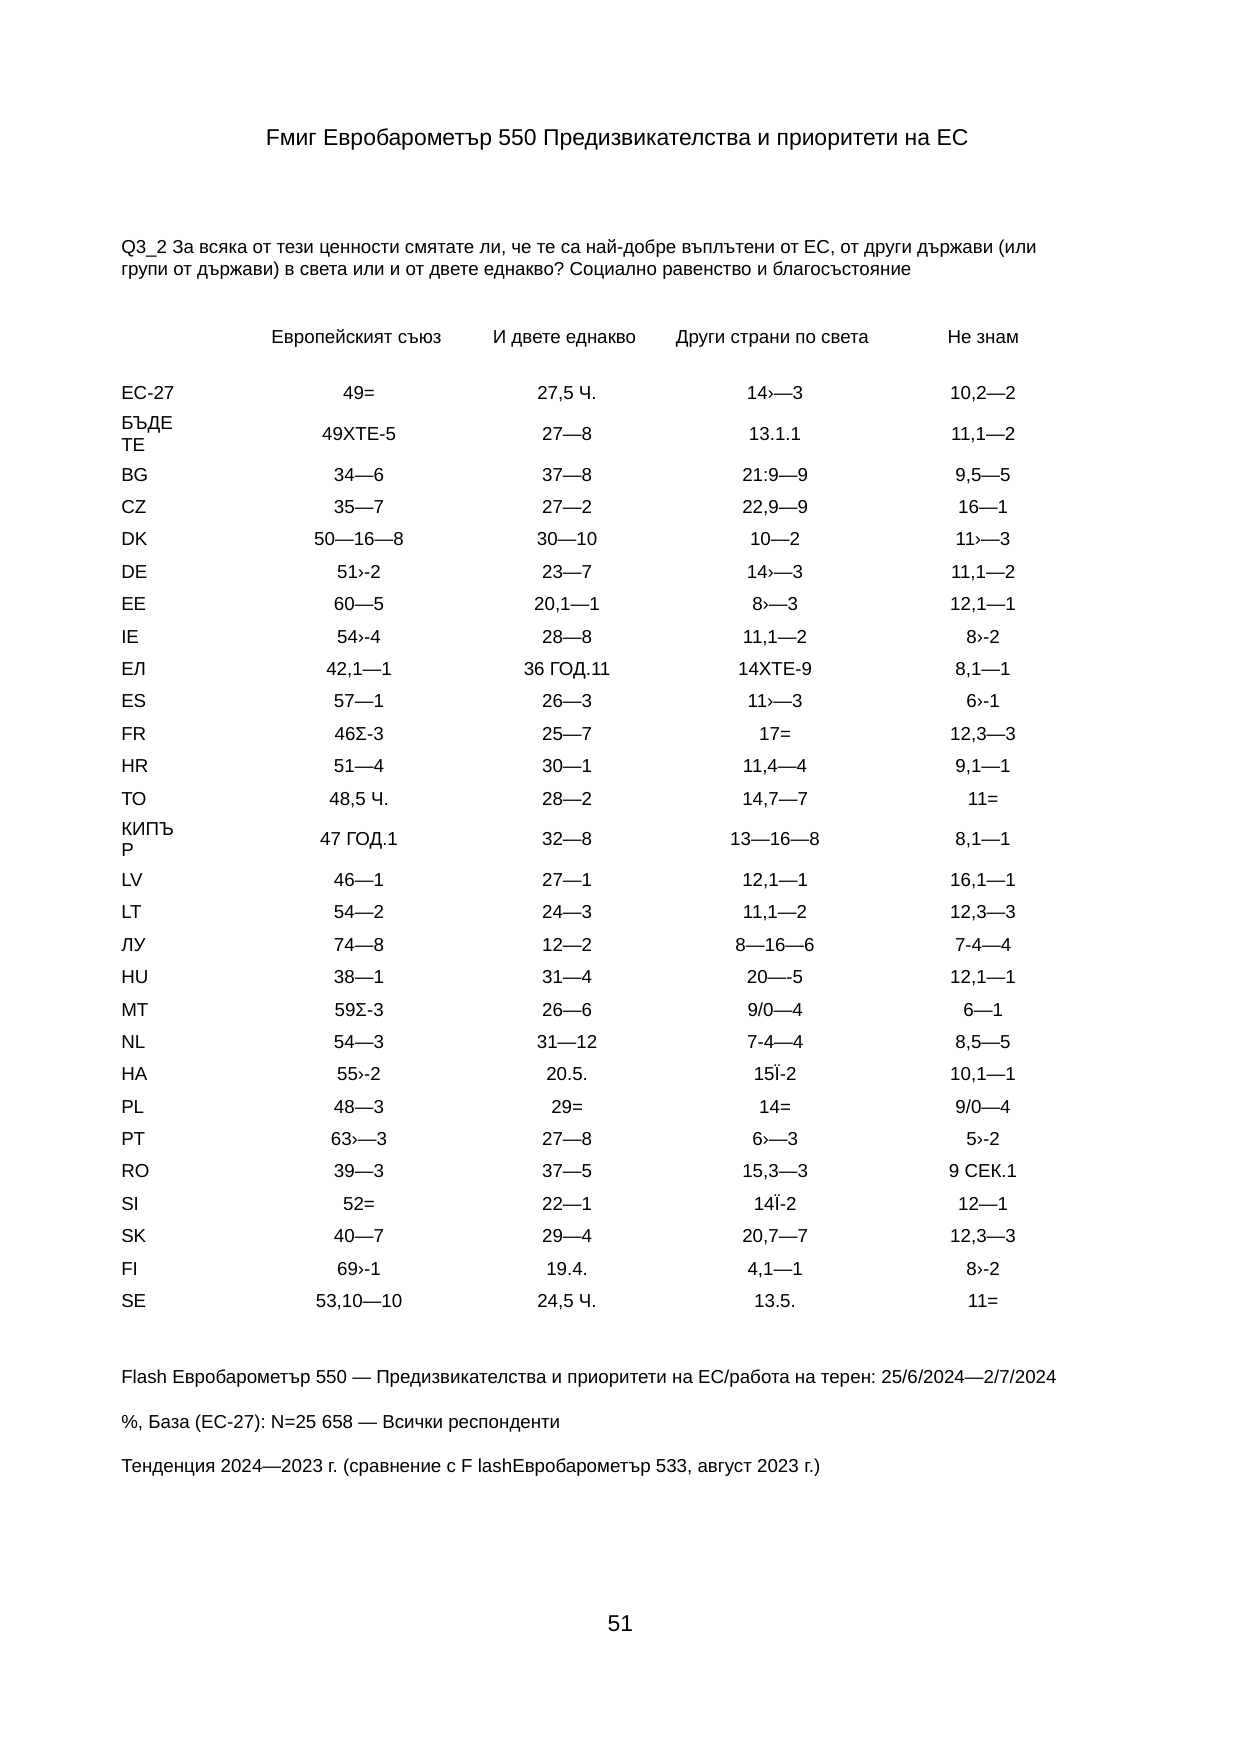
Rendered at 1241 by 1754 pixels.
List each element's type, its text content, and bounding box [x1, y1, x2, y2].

table_cell HU [118, 961, 186, 993]
table_cell 11= [879, 782, 1087, 814]
table_cell [186, 896, 255, 928]
table_cell 51›-2 [255, 555, 463, 588]
table_cell [463, 1317, 671, 1349]
table_cell 50—16—8 [255, 523, 463, 555]
table_cell [186, 750, 255, 782]
table_cell 69›-1 [255, 1252, 463, 1284]
table_cell [186, 814, 255, 863]
table_cell 49= [255, 377, 463, 409]
table_cell 31—4 [463, 961, 671, 993]
table_cell [186, 1123, 255, 1155]
table_cell 10—2 [671, 523, 879, 555]
table_cell БЪДЕТЕ [118, 409, 186, 458]
table_cell 39—3 [255, 1155, 463, 1187]
table_cell 14ХТЕ-9 [671, 653, 879, 685]
table_cell [186, 961, 255, 993]
table_cell LV [118, 863, 186, 896]
table_cell [186, 490, 255, 523]
table_cell [186, 377, 255, 409]
table_cell [118, 298, 186, 377]
table_cell 9,1—1 [879, 750, 1087, 782]
table_cell 30—10 [463, 523, 671, 555]
table_cell 53,10—10 [255, 1285, 463, 1317]
table_cell FR [118, 717, 186, 749]
table_cell 20,7—7 [671, 1220, 879, 1252]
table_cell 12—1 [879, 1187, 1087, 1220]
table_cell 46Σ-3 [255, 717, 463, 749]
table_cell 57—1 [255, 685, 463, 717]
table_cell 37—8 [463, 458, 671, 490]
table_cell 55›-2 [255, 1058, 463, 1090]
table_cell 46—1 [255, 863, 463, 896]
table_cell И двете еднакво [463, 298, 671, 377]
table_cell 8,5—5 [879, 1025, 1087, 1058]
table_cell 30—1 [463, 750, 671, 782]
table_cell 27—8 [463, 409, 671, 458]
table_cell ЕЛ [118, 653, 186, 685]
table_cell [186, 620, 255, 652]
table_cell Тенденция 2024—2023 г. (сравнение с F lashЕвробарометър 533, август 2023 г.) [118, 1438, 1087, 1493]
table_cell CZ [118, 490, 186, 523]
table_cell 8,1—1 [879, 814, 1087, 863]
table_cell 59Σ-3 [255, 993, 463, 1025]
table_header Q3_2 За всяка от тези ценности смятате ли, че те са най-добре въплътени от ЕС, от други държави (или групи от държави) в света или и от двете еднакво? Социално равенство и благосъстояние [118, 218, 1087, 297]
table_cell 11›—3 [879, 523, 1087, 555]
table_cell 49ХТЕ-5 [255, 409, 463, 458]
table_cell 28—2 [463, 782, 671, 814]
table_cell 25—7 [463, 717, 671, 749]
table_cell Не знам [879, 298, 1087, 377]
table_cell 12,1—1 [879, 588, 1087, 620]
table_cell [879, 1317, 1087, 1349]
table_cell [186, 1220, 255, 1252]
table_cell 54—2 [255, 896, 463, 928]
table_cell 8,1—1 [879, 653, 1087, 685]
table_cell FI [118, 1252, 186, 1284]
table_cell 42,1—1 [255, 653, 463, 685]
table_cell 54›-4 [255, 620, 463, 652]
table_cell [186, 588, 255, 620]
table_cell 12,1—1 [671, 863, 879, 896]
table_cell [186, 1025, 255, 1058]
table_cell 37—5 [463, 1155, 671, 1187]
table_cell 8—16—6 [671, 928, 879, 961]
table_cell EE [118, 588, 186, 620]
table_cell [255, 1317, 463, 1349]
table_cell SK [118, 1220, 186, 1252]
table_cell 48,5 Ч. [255, 782, 463, 814]
table_cell ТО [118, 782, 186, 814]
table_cell ЕС-27 [118, 377, 186, 409]
table_cell IE [118, 620, 186, 652]
table_cell [186, 928, 255, 961]
table_cell 14Ï-2 [671, 1187, 879, 1220]
table_cell [186, 555, 255, 588]
table_cell 9/0—4 [671, 993, 879, 1025]
table_cell 14= [671, 1090, 879, 1122]
table_cell 35—7 [255, 490, 463, 523]
table_cell 9/0—4 [879, 1090, 1087, 1122]
table_cell 28—8 [463, 620, 671, 652]
table_cell 63›—3 [255, 1123, 463, 1155]
table_cell 52= [255, 1187, 463, 1220]
table_cell КИПЪР [118, 814, 186, 863]
table_cell 15,3—3 [671, 1155, 879, 1187]
table_cell [186, 717, 255, 749]
table_cell 10,2—2 [879, 377, 1087, 409]
table_cell 34—6 [255, 458, 463, 490]
table_cell 48—3 [255, 1090, 463, 1122]
table_cell 8›—3 [671, 588, 879, 620]
table_cell 27—1 [463, 863, 671, 896]
table_cell 8›-2 [879, 620, 1087, 652]
table_cell DK [118, 523, 186, 555]
table_cell [186, 523, 255, 555]
table_cell 24,5 Ч. [463, 1285, 671, 1317]
table_cell 74—8 [255, 928, 463, 961]
table_cell ЛУ [118, 928, 186, 961]
table_cell NL [118, 1025, 186, 1058]
table_cell 20.5. [463, 1058, 671, 1090]
table_cell 27,5 Ч. [463, 377, 671, 409]
table_cell 22—1 [463, 1187, 671, 1220]
table_cell LT [118, 896, 186, 928]
table_cell [186, 1090, 255, 1122]
table_cell 23—7 [463, 555, 671, 588]
table_cell [186, 1187, 255, 1220]
table_cell Европейският съюз [255, 298, 463, 377]
table_cell 27—2 [463, 490, 671, 523]
table_cell SE [118, 1285, 186, 1317]
table_cell PT [118, 1123, 186, 1155]
table_cell 24—3 [463, 896, 671, 928]
table_cell 54—3 [255, 1025, 463, 1058]
table_cell SI [118, 1187, 186, 1220]
table_cell 20―-5 [671, 961, 879, 993]
table_cell 13.1.1 [671, 409, 879, 458]
table_cell 11,1—2 [879, 409, 1087, 458]
table_cell [186, 782, 255, 814]
table_cell [186, 1058, 255, 1090]
table_cell 7‑4—4 [879, 928, 1087, 961]
table_cell Flash Евробарометър 550 — Предизвикателства и приоритети на ЕС/работа на терен: 25/6/2024—2/7/2024 [118, 1349, 1087, 1405]
table_cell 12—2 [463, 928, 671, 961]
table_cell 22,9—9 [671, 490, 879, 523]
table_cell 12,1—1 [879, 961, 1087, 993]
table_cell 14›—3 [671, 377, 879, 409]
table_cell 4,1—1 [671, 1252, 879, 1284]
table_cell [186, 1285, 255, 1317]
table_cell [186, 298, 255, 377]
table_cell 16—1 [879, 490, 1087, 523]
table_cell PL [118, 1090, 186, 1122]
table_cell 12,3—3 [879, 1220, 1087, 1252]
table_cell Други страни по света [671, 298, 879, 377]
table_cell 9,5—5 [879, 458, 1087, 490]
table_cell 15Ï-2 [671, 1058, 879, 1090]
table_cell [186, 409, 255, 458]
table_cell [671, 1317, 879, 1349]
table_cell [118, 1317, 186, 1349]
table_cell MT [118, 993, 186, 1025]
table_cell 21:9—9 [671, 458, 879, 490]
table_cell 60—5 [255, 588, 463, 620]
table_cell [186, 685, 255, 717]
table_cell 51—4 [255, 750, 463, 782]
table_cell 8›-2 [879, 1252, 1087, 1284]
table_cell 38—1 [255, 961, 463, 993]
table_cell 47 ГОД.1 [255, 814, 463, 863]
table_cell 40—7 [255, 1220, 463, 1252]
table_cell 11= [879, 1285, 1087, 1317]
table_cell [186, 863, 255, 896]
table_cell 36 ГОД.11 [463, 653, 671, 685]
table_cell 6›-1 [879, 685, 1087, 717]
table_cell [186, 653, 255, 685]
table_cell 20,1—1 [463, 588, 671, 620]
table_cell 13.5. [671, 1285, 879, 1317]
table_cell HR [118, 750, 186, 782]
table_cell 14›—3 [671, 555, 879, 588]
table_cell 29—4 [463, 1220, 671, 1252]
table_cell 11,4—4 [671, 750, 879, 782]
table_cell BG [118, 458, 186, 490]
table_cell 11,1—2 [671, 620, 879, 652]
table_cell 16,1—1 [879, 863, 1087, 896]
table_cell 11,1—2 [671, 896, 879, 928]
table_cell 7‑4—4 [671, 1025, 879, 1058]
table_cell 11,1—2 [879, 555, 1087, 588]
table_cell DE [118, 555, 186, 588]
table_cell 12,3—3 [879, 717, 1087, 749]
table_cell 13—16—8 [671, 814, 879, 863]
table_cell 14,7—7 [671, 782, 879, 814]
table_cell 26—3 [463, 685, 671, 717]
table_cell 5›-2 [879, 1123, 1087, 1155]
table_cell 27—8 [463, 1123, 671, 1155]
table_cell [186, 1155, 255, 1187]
table_cell 6›—3 [671, 1123, 879, 1155]
table_cell [186, 458, 255, 490]
table_cell 19.4. [463, 1252, 671, 1284]
table_cell 6—1 [879, 993, 1087, 1025]
table_cell 31—12 [463, 1025, 671, 1058]
table_cell %, База (ЕС-27): N=25 658 — Всички респонденти [118, 1405, 1087, 1437]
table_cell 29= [463, 1090, 671, 1122]
table_cell НА [118, 1058, 186, 1090]
table_cell [186, 1252, 255, 1284]
table_cell 32—8 [463, 814, 671, 863]
table_cell [186, 993, 255, 1025]
table_cell RO [118, 1155, 186, 1187]
table_cell 26—6 [463, 993, 671, 1025]
table_cell 9 СЕК.1 [879, 1155, 1087, 1187]
table_cell ES [118, 685, 186, 717]
table_cell 17= [671, 717, 879, 749]
table_cell [186, 1317, 255, 1349]
table_cell 12,3—3 [879, 896, 1087, 928]
table_cell 11›—3 [671, 685, 879, 717]
table_cell 10,1—1 [879, 1058, 1087, 1090]
